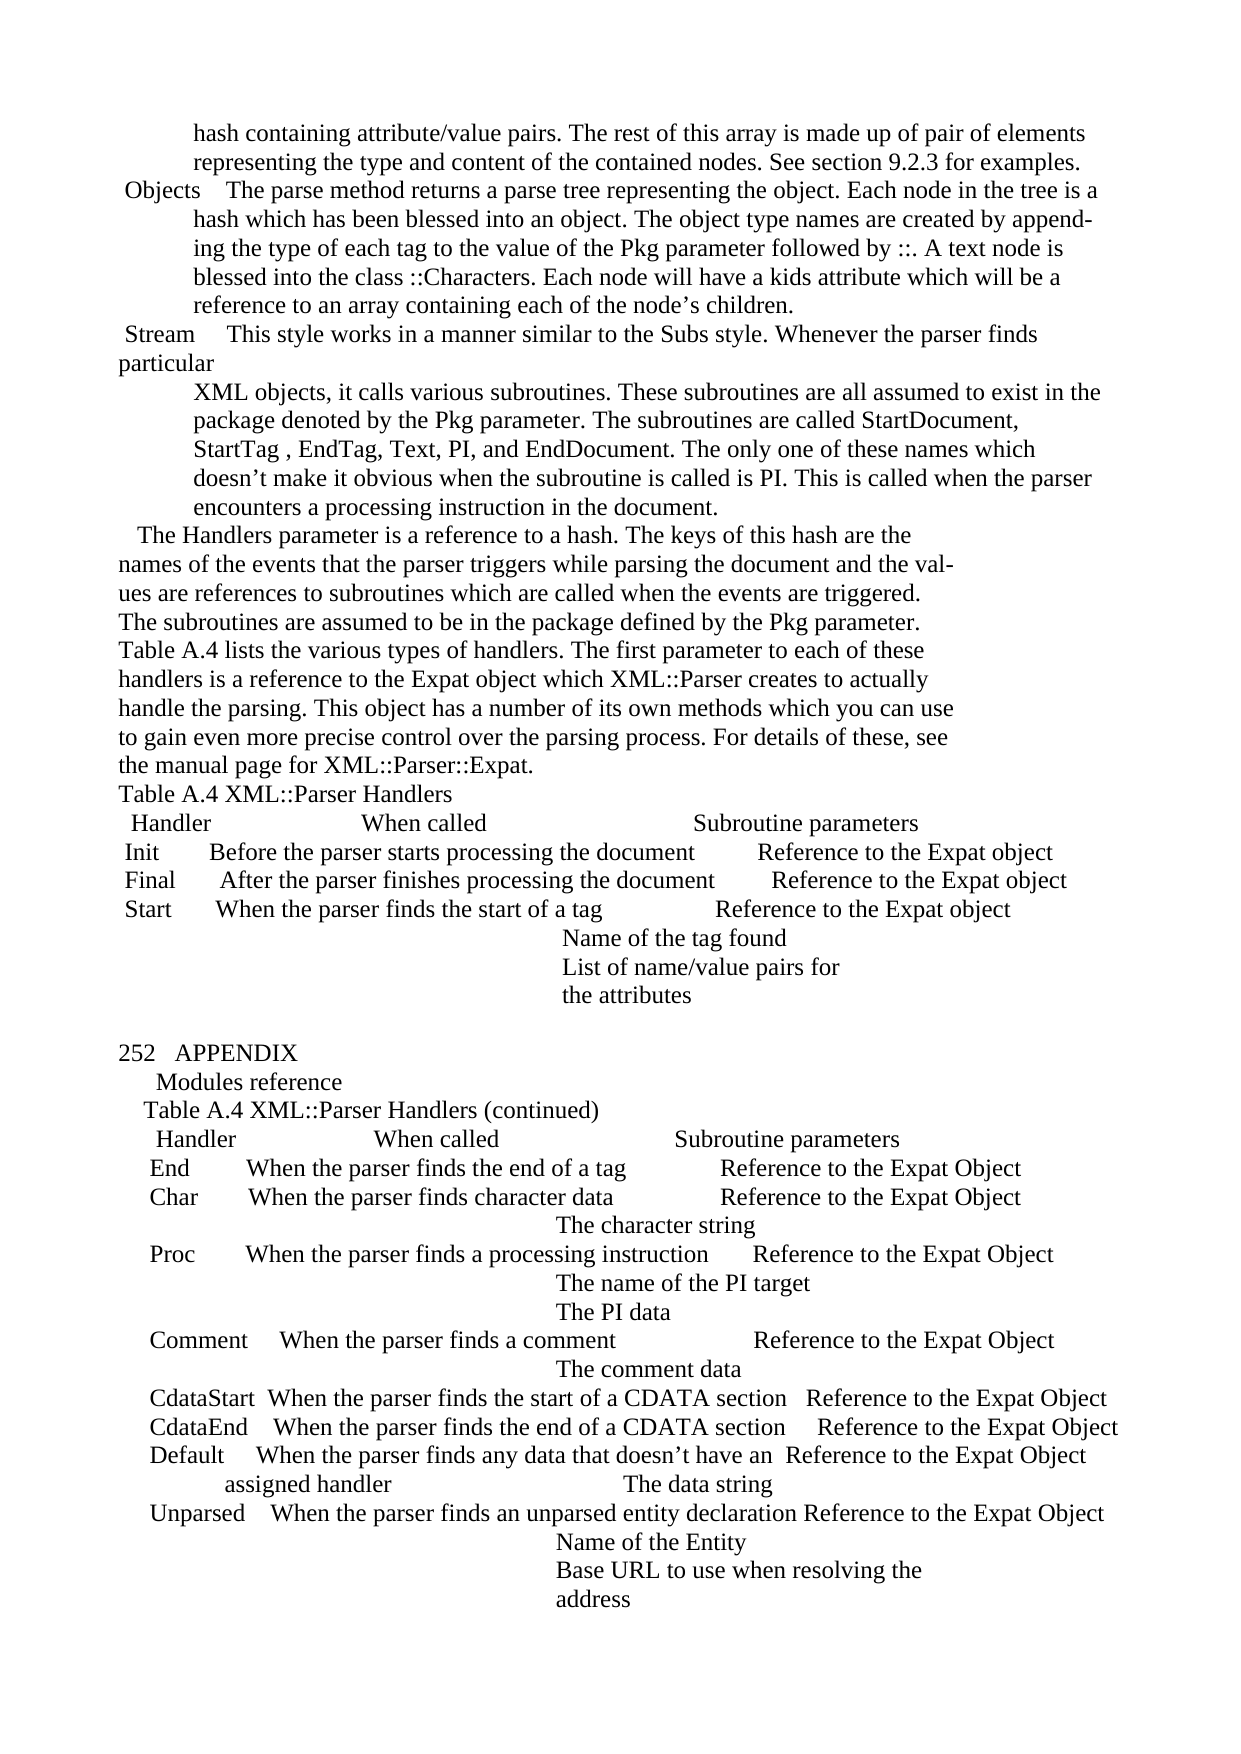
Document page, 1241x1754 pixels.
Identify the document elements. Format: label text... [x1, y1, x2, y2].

text package denoted by the Pkg parameter. The subroutines are called StartDocument, [118, 406, 1122, 434]
text representing the type and content of the contained nodes. See section 9.2.3 for examples. [118, 147, 1122, 176]
text assigned handler The data string [118, 1469, 1122, 1498]
text Handler When called Subroutine parameters [118, 1124, 1122, 1153]
text Base URL to use when resolving the [118, 1556, 1122, 1584]
text The subroutines are assumed to be in the package defined by the Pkg parameter. [118, 607, 1122, 636]
text Stream This style works in a manner similar to the Subs style. Whenever the parser finds particular [118, 319, 1122, 377]
text Objects The parse method returns a parse tree representing the object. Each node in the tree is a [118, 176, 1122, 204]
text Modules reference [118, 1067, 1122, 1096]
text ing the type of each tag to the value of the Pkg parameter followed by ::. A text node is [118, 233, 1122, 262]
text XML objects, it calls various subroutines. These subroutines are all assumed to exist in the [118, 377, 1122, 406]
text End When the parser finds the end of a tag Reference to the Expat Object [118, 1153, 1122, 1182]
text Char When the parser finds character data Reference to the Expat Object [118, 1182, 1122, 1211]
text Unparsed When the parser finds an unparsed entity declaration Reference to the Expat Object [118, 1498, 1122, 1527]
text Start When the parser finds the start of a tag Reference to the Expat object [118, 894, 1122, 923]
text the attributes [118, 981, 1122, 1009]
text The comment data [118, 1354, 1122, 1383]
text The name of the PI target [118, 1268, 1122, 1297]
text The character string [118, 1211, 1122, 1239]
text the manual page for XML::Parser::Expat. [118, 751, 1122, 779]
text Init Before the parser starts processing the document Reference to the Expat object [118, 837, 1122, 866]
text ues are references to subroutines which are called when the events are triggered. [118, 578, 1122, 607]
text Name of the Entity [118, 1527, 1122, 1556]
text 252 APPENDIX [118, 1038, 1122, 1067]
text Table A.4 XML::Parser Handlers (continued) [118, 1096, 1122, 1124]
text handlers is a reference to the Expat object which XML::Parser creates to actually [118, 664, 1122, 693]
text CdataStart When the parser finds the start of a CDATA section Reference to the Expat Object [118, 1383, 1122, 1412]
text Name of the tag found [118, 923, 1122, 952]
text encounters a processing instruction in the document. [118, 492, 1122, 521]
text doesn’t make it obvious when the subroutine is called is PI. This is called when the parser [118, 463, 1122, 492]
text to gain even more precise control over the parsing process. For details of these, see [118, 722, 1122, 751]
text CdataEnd When the parser finds the end of a CDATA section Reference to the Expat Object [118, 1412, 1122, 1441]
text blessed into the class ::Characters. Each node will have a kids attribute which will be a [118, 262, 1122, 291]
text handle the parsing. This object has a number of its own methods which you can use [118, 693, 1122, 722]
text Default When the parser finds any data that doesn’t have an Reference to the Expat Object [118, 1441, 1122, 1469]
text Comment When the parser finds a comment Reference to the Expat Object [118, 1326, 1122, 1354]
text hash which has been blessed into an object. The object type names are created by append- [118, 204, 1122, 233]
text names of the events that the parser triggers while parsing the document and the val- [118, 549, 1122, 578]
text hash containing attribute/value pairs. The rest of this array is made up of pair of elements [118, 118, 1122, 147]
text Handler When called Subroutine parameters [118, 808, 1122, 837]
text address [118, 1584, 1122, 1613]
text The PI data [118, 1297, 1122, 1326]
text Final After the parser finishes processing the document Reference to the Expat object [118, 866, 1122, 894]
text StartTag , EndTag, Text, PI, and EndDocument. The only one of these names which [118, 434, 1122, 463]
text Table A.4 lists the various types of handlers. The first parameter to each of these [118, 636, 1122, 664]
text reference to an array containing each of the node’s children. [118, 291, 1122, 319]
text The Handlers parameter is a reference to a hash. The keys of this hash are the [118, 521, 1122, 549]
text Proc When the parser finds a processing instruction Reference to the Expat Object [118, 1239, 1122, 1268]
text List of name/value pairs for [118, 952, 1122, 981]
text Table A.4 XML::Parser Handlers [118, 779, 1122, 808]
